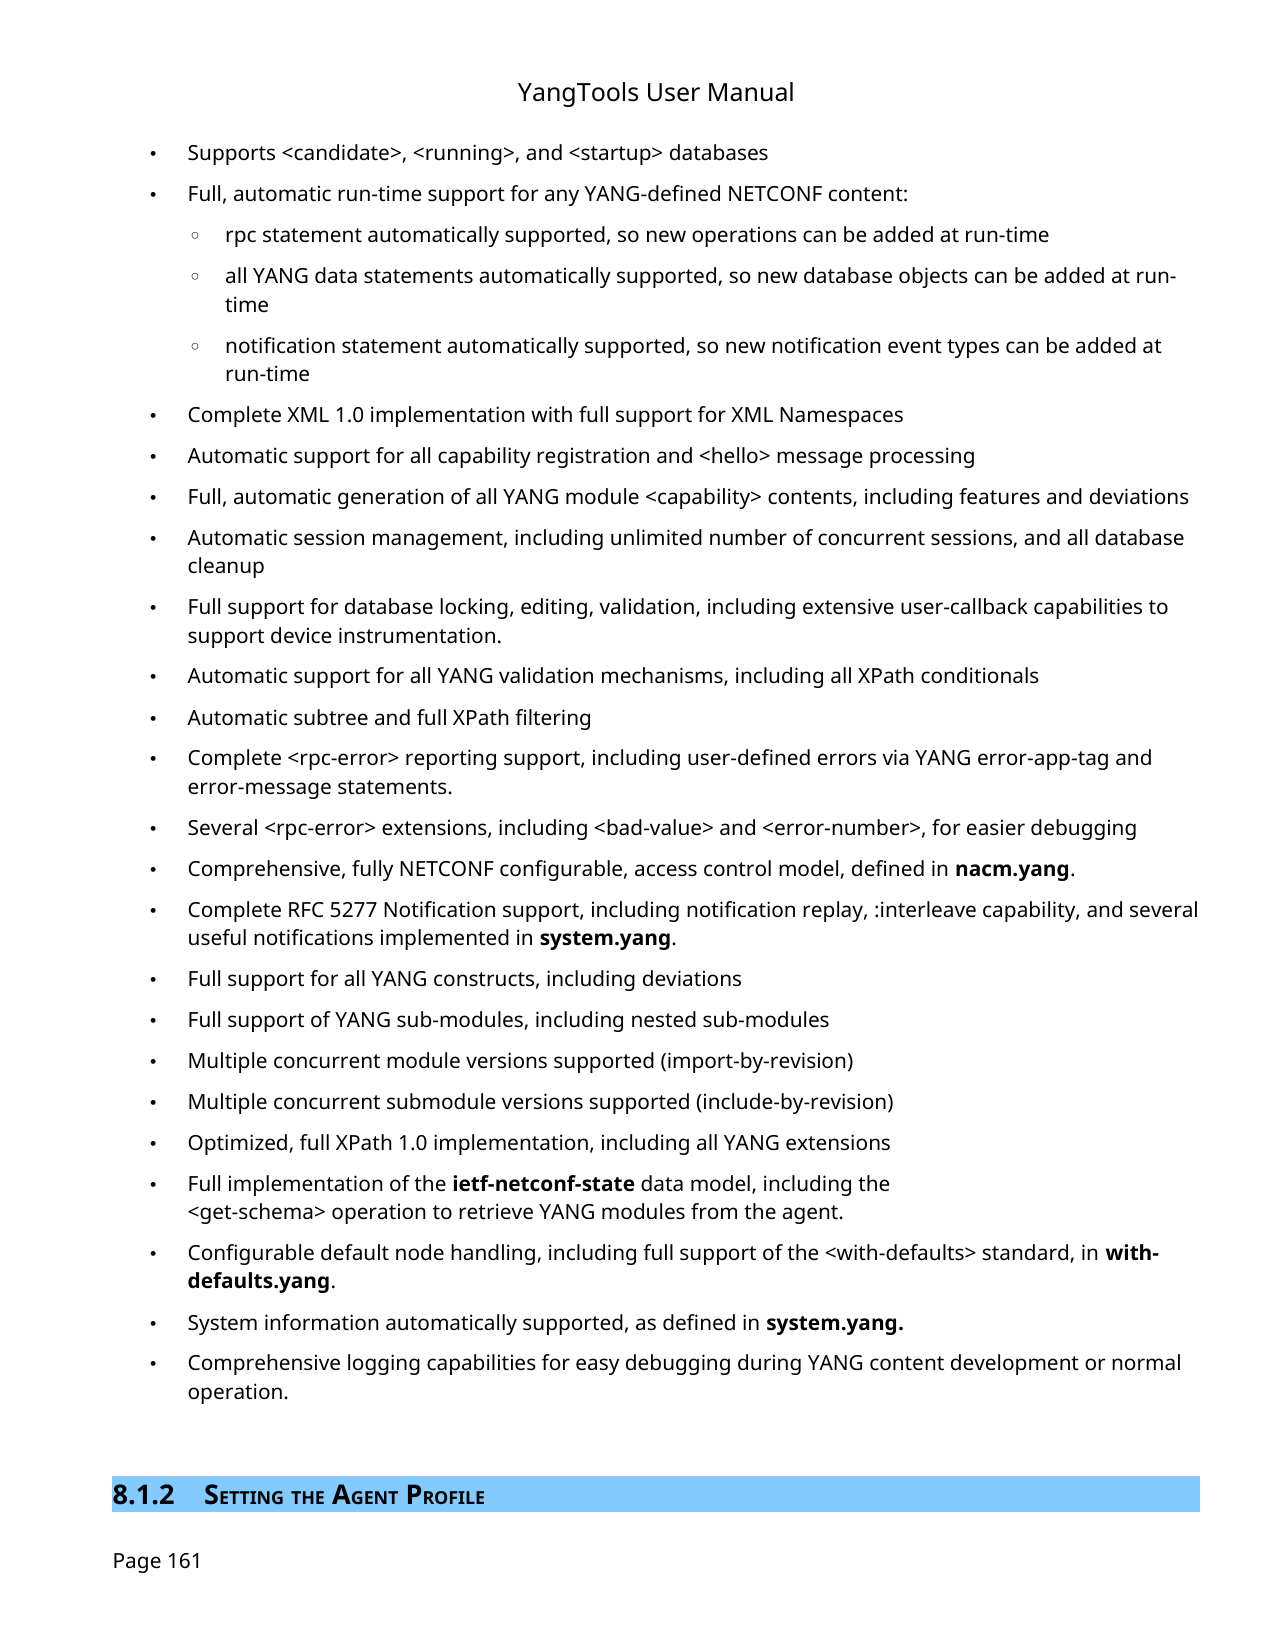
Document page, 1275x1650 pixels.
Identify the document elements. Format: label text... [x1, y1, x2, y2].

list Full implementation of the ietf-netconf-state data model, including the <get-schema> operation to retrieve YANG modules from the agent. [150, 1169, 1200, 1226]
list Full support of YANG sub-modules, including nested sub-modules [150, 1005, 1200, 1033]
list Complete XML 1.0 implementation with full support for XML Namespaces [150, 400, 1200, 428]
list Full, automatic run-time support for any YANG-defined NETCONF content: [150, 179, 1200, 208]
list Automatic subtree and full XPath filtering [150, 703, 1200, 731]
list Configurable default node handling, including full support of the <with-defaults> standard, in with-defaults.yang. [150, 1238, 1200, 1295]
list Full support for database locking, editing, validation, including extensive user-callback capabilities to support device instrumentation. [150, 592, 1200, 649]
list notification statement automatically supported, so new notification event types can be added at run-time [187, 331, 1200, 388]
list Complete <rpc-error> reporting support, including user-defined errors via YANG error-app-tag and error-message statements. [150, 743, 1200, 800]
list Supports <candidate>, <running>, and <startup> databases [150, 138, 1200, 167]
list Multiple concurrent module versions supported (import-by-revision) [150, 1046, 1200, 1074]
list Automatic support for all YANG validation mechanisms, including all XPath conditionals [150, 662, 1200, 690]
list Full support for all YANG constructs, including deviations [150, 964, 1200, 993]
list Comprehensive logging capabilities for easy debugging during YANG content development or normal operation. [150, 1348, 1200, 1405]
list Automatic support for all capability registration and <hello> message processing [150, 441, 1200, 469]
list Full, automatic generation of all YANG module <capability> contents, including features and deviations [150, 482, 1200, 510]
list Complete RFC 5277 Notification support, including notification replay, :interleave capability, and several useful notifications implemented in system.yang. [150, 895, 1200, 952]
list Multiple concurrent submodule versions supported (include-by-revision) [150, 1087, 1200, 1115]
list Automatic session management, including unlimited number of concurrent sessions, and all database cleanup [150, 523, 1200, 580]
list all YANG data statements automatically supported, so new database objects can be added at run-time [187, 261, 1200, 318]
list Several <rpc-error> extensions, including <bad-value> and <error-number>, for easier debugging [150, 813, 1200, 841]
list Comprehensive, fully NETCONF configurable, access control model, defined in nacm.yang. [150, 854, 1200, 882]
list System information automatically supported, as defined in system.yang. [150, 1308, 1200, 1336]
subtitle Setting the Agent Profile [112, 1476, 1200, 1512]
list rpc statement automatically supported, so new operations can be added at run-time [187, 220, 1200, 249]
list Optimized, full XPath 1.0 implementation, including all YANG extensions [150, 1128, 1200, 1156]
